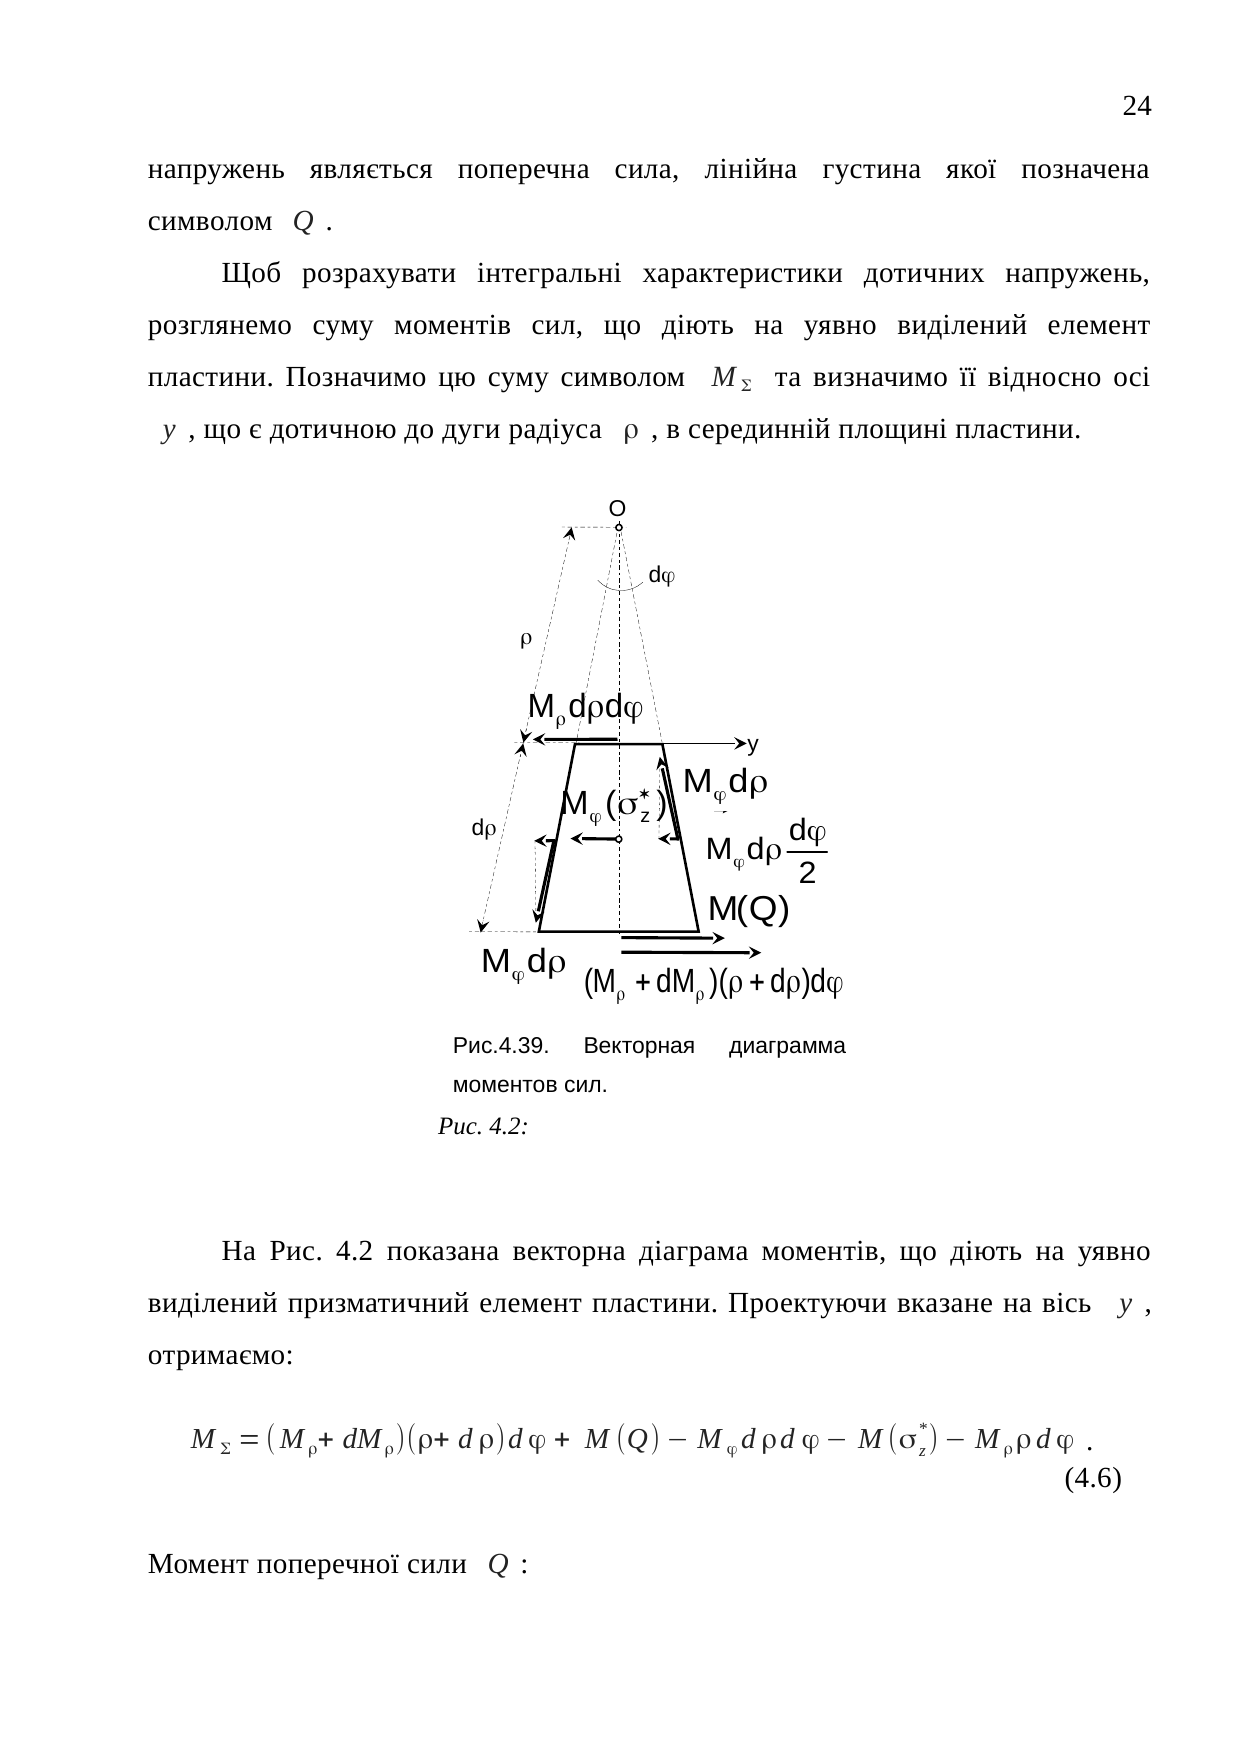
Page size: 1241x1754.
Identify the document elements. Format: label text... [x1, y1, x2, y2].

text Щоб розрахувати інтегральні характеристики дотичних напружень, розглянемо суму моментів сил, що діють на уявно виділений елемент пластини. Позначимо цю суму символом та визначимо її відносно осі , що є дотичною до дуги радіуса , в серединній площині пластини. [148, 256, 1152, 445]
text . (4.6) [148, 1391, 1152, 1523]
text напружень являється поперечна сила, лінійна густина якої позначена символом . [148, 152, 1152, 237]
text На Рис. 4.2 показана векторна діаграма моментів, що діють на уявно виділений призматичний елемент пластини. Проектуючи вказане на вісь , отримаємо: [148, 1233, 1152, 1371]
text Рис. 4.2: [438, 499, 861, 1139]
text Момент поперечної сили : [148, 1547, 1152, 1580]
